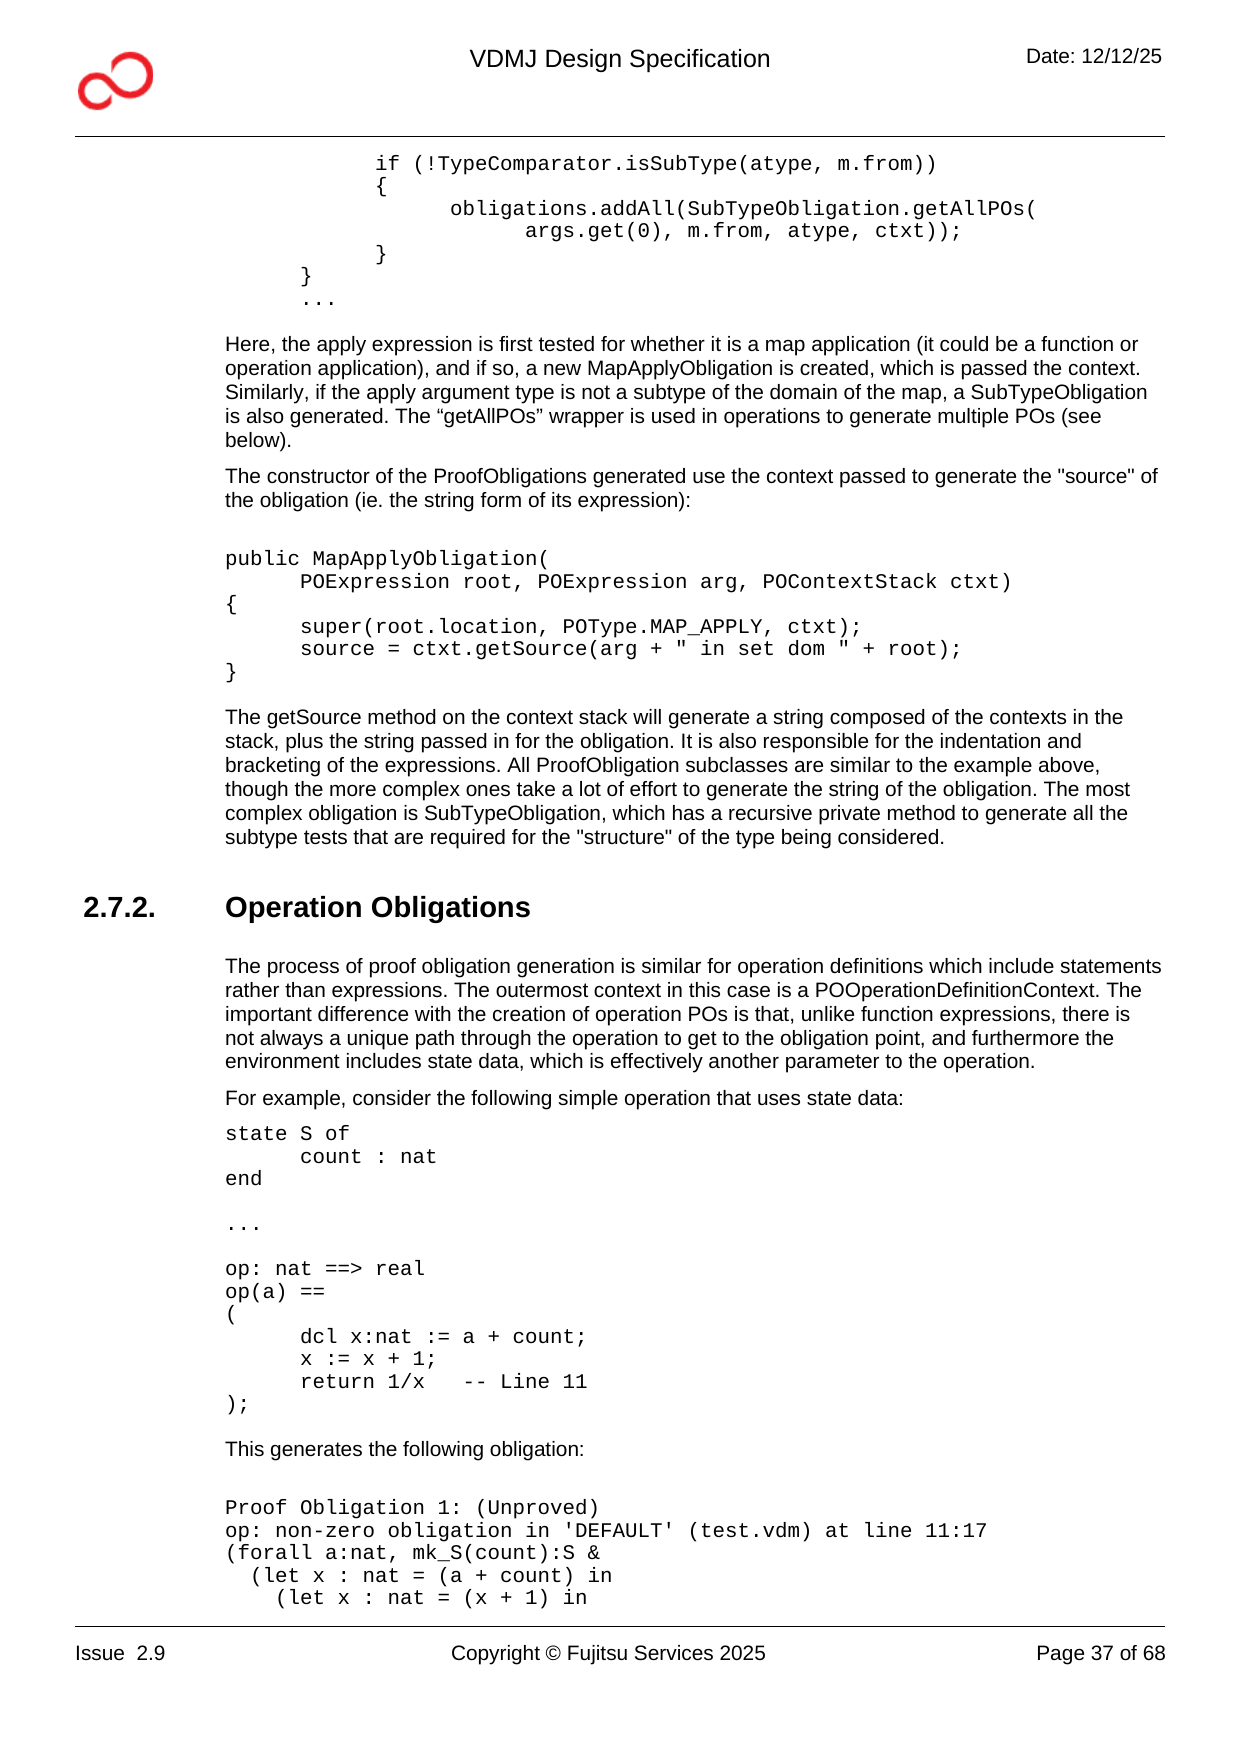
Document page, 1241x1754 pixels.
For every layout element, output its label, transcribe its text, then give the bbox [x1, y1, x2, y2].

text The process of proof obligation generation is similar for operation definitions which include statements rather than expressions. The outermost context in this case is a POOperationDefinitionContext. The important difference with the creation of operation POs is that, unlike function expressions, there is not always a unique path through the operation to get to the obligation point, and furthermore the environment includes state data, which is effectively another parameter to the operation. [225, 954, 1165, 1074]
subtitle Operation Obligations [75, 891, 1165, 924]
text ); [225, 1393, 1165, 1415]
text obligations.addAll(SubTypeObligation.getAllPOs( [225, 197, 1165, 220]
text } [225, 242, 1165, 265]
text ( [225, 1303, 1165, 1325]
text (let x : nat = (x + 1) in [225, 1587, 1165, 1609]
text op: non-zero obligation in 'DEFAULT' (test.vdm) at line 11:17 [225, 1519, 1165, 1542]
text if (!TypeComparator.isSubType(atype, m.from)) [225, 152, 1165, 175]
text The constructor of the ProofObligations generated use the context passed to generate the "source" of the obligation (ie. the string form of its expression): [225, 465, 1165, 513]
text public MapApplyObligation( [225, 548, 1165, 570]
text POExpression root, POExpression arg, POContextStack ctxt) [225, 570, 1165, 593]
text { [225, 175, 1165, 197]
text x := x + 1; [225, 1348, 1165, 1370]
text op(a) == [225, 1280, 1165, 1303]
text This generates the following obligation: [225, 1438, 1165, 1462]
text ... [225, 1213, 1165, 1235]
text count : nat [225, 1145, 1165, 1168]
text { [225, 593, 1165, 615]
text source = ctxt.getSource(arg + " in set dom " + root); [225, 638, 1165, 660]
text super(root.location, POType.MAP_APPLY, ctxt); [225, 615, 1165, 638]
text op: nat ==> real [225, 1258, 1165, 1280]
text ... [225, 287, 1165, 310]
picture [78, 44, 153, 120]
text args.get(0), m.from, atype, ctxt)); [225, 220, 1165, 242]
text Here, the apply expression is first tested for whether it is a map application (it could be a function or operation application), and if so, a new MapApplyObligation is created, which is passed the context. Similarly, if the apply argument type is not a subtype of the domain of the map, a SubTypeObligation is also generated. The “getAllPOs” wrapper is used in operations to generate multiple POs (see below). [225, 332, 1165, 452]
text dcl x:nat := a + count; [225, 1325, 1165, 1348]
text return 1/x -- Line 11 [225, 1370, 1165, 1393]
text } [225, 265, 1165, 287]
text The getSource method on the context stack will generate a string composed of the contexts in the stack, plus the string passed in for the obligation. It is also responsible for the indentation and bracketing of the expressions. All ProofObligation subclasses are similar to the example above, though the more complex ones take a lot of effort to generate the string of the obligation. The most complex obligation is SubTypeObligation, which has a recursive private method to generate all the subtype tests that are required for the "structure" of the type being considered. [225, 705, 1165, 849]
text end [225, 1168, 1165, 1190]
text (let x : nat = (a + count) in [225, 1564, 1165, 1587]
text For example, consider the following simple operation that uses state data: [225, 1086, 1165, 1110]
text state S of [225, 1123, 1165, 1145]
text Proof Obligation 1: (Unproved) [225, 1497, 1165, 1519]
text } [225, 660, 1165, 683]
text (forall a:nat, mk_S(count):S & [225, 1542, 1165, 1564]
